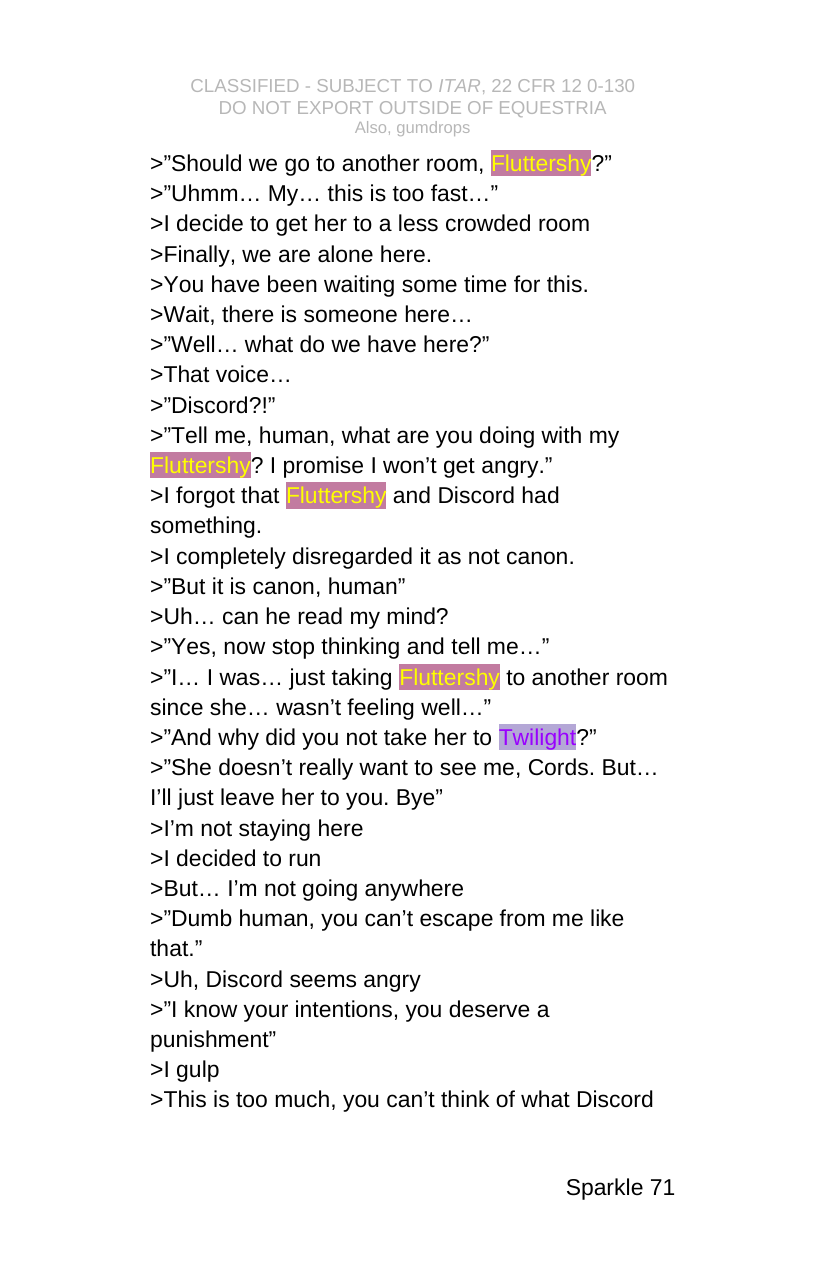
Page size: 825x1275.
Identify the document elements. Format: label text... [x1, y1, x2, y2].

text >”Well… what do we have here?” [150, 331, 675, 358]
text >”She doesn’t really want to see me, Cords. But… I’ll just leave her to you. Bye” [150, 754, 675, 811]
text >Wait, there is someone here… [150, 301, 675, 327]
text >”I know your intentions, you deserve a punishment” [150, 996, 675, 1052]
text >”Uhmm… My… this is too fast…” [150, 180, 675, 207]
text >Uh… can he read my mind? [150, 603, 675, 629]
text >”Dumb human, you can’t escape from me like that.” [150, 905, 675, 962]
text >I gulp [150, 1056, 675, 1083]
text >Finally, we are alone here. [150, 241, 675, 267]
text >This is too much, you can’t think of what Discord [150, 1086, 675, 1113]
text >”Discord?!” [150, 392, 675, 418]
text >I completely disregarded it as not canon. [150, 543, 675, 569]
text >”Should we go to another room, Fluttershy?” [150, 150, 675, 176]
text >I decide to get her to a less crowded room [150, 210, 675, 237]
text >That voice… [150, 361, 675, 388]
text >”Yes, now stop thinking and tell me…” [150, 633, 675, 660]
text >You have been waiting some time for this. [150, 271, 675, 297]
text >Uh, Discord seems angry [150, 966, 675, 992]
text >”I… I was… just taking Fluttershy to another room since she… wasn’t feeling well…” [150, 663, 675, 720]
text >I forgot that Fluttershy and Discord had something. [150, 482, 675, 539]
text >”But it is canon, human” [150, 573, 675, 599]
text >I’m not staying here [150, 814, 675, 841]
text >I decided to run [150, 845, 675, 871]
text >”Tell me, human, what are you doing with my Fluttershy? I promise I won’t get angry.” [150, 422, 675, 478]
text >”And why did you not take her to Twilight?” [150, 724, 675, 750]
text >But… I’m not going anywhere [150, 875, 675, 901]
